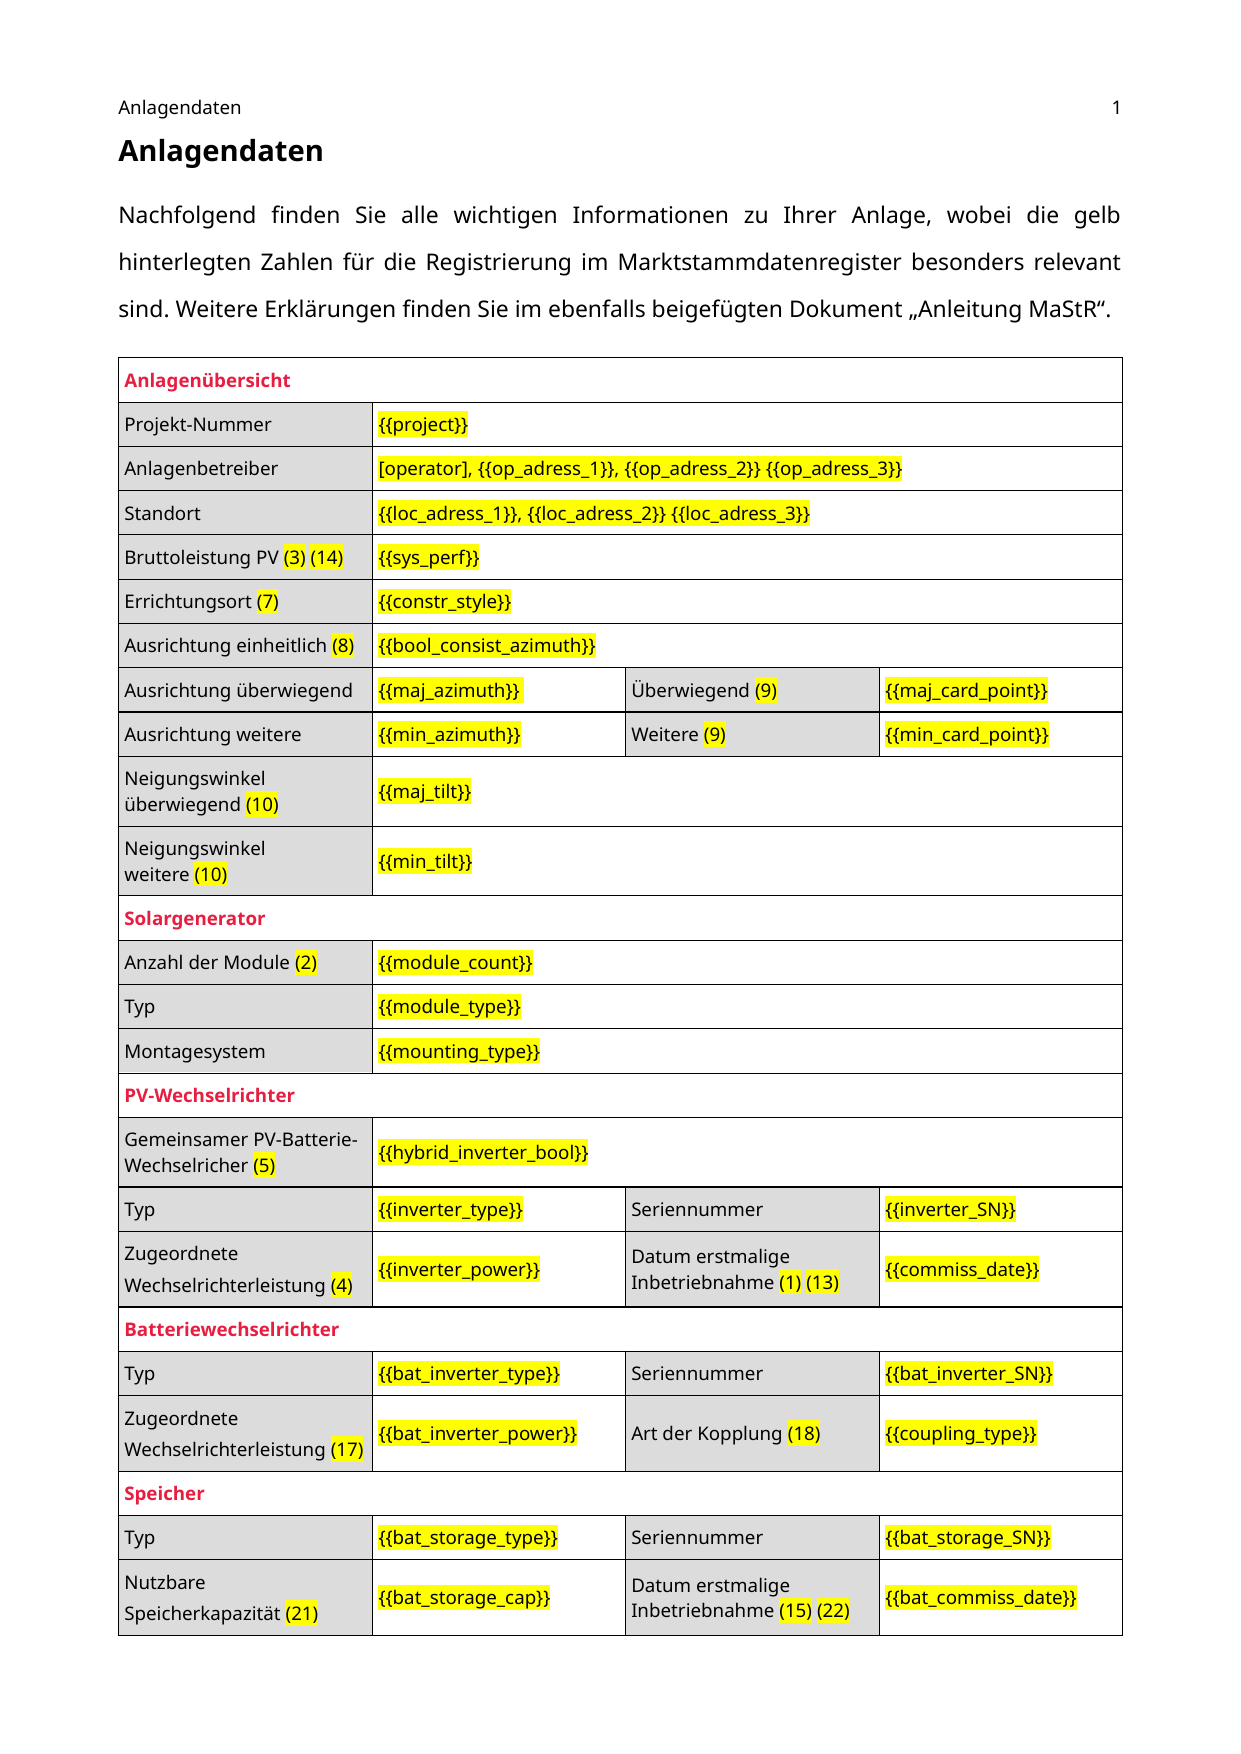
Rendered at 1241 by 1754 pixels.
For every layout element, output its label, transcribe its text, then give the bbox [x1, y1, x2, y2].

table_cell Typ [119, 1188, 372, 1231]
table_cell Zugeordnete Wechselrichterleistung (4) [119, 1232, 372, 1306]
table_cell Speicher [119, 1472, 1122, 1515]
table_cell Bruttoleistung PV (3) (14) [119, 535, 372, 579]
table_cell {{inverter_type}} [373, 1188, 625, 1231]
table_cell Projekt-Nummer [119, 403, 372, 446]
table_cell Art der Kopplung (18) [626, 1396, 879, 1471]
table_cell {{bat_inverter_type}} [373, 1352, 625, 1395]
table_cell Standort [119, 491, 372, 534]
table_cell {{min_azimuth}} [373, 713, 625, 756]
table_cell {{maj_azimuth}} [373, 668, 625, 711]
table_cell Weitere (9) [626, 713, 879, 756]
table_cell Anlagenbetreiber [119, 447, 372, 490]
table_cell Errichtungsort (7) [119, 580, 372, 623]
table_cell Anzahl der Module (2) [119, 941, 372, 984]
table_cell Seriennummer [626, 1352, 879, 1395]
table_cell {{min_card_point}} [880, 713, 1122, 756]
table_cell Ausrichtung einheitlich (8) [119, 624, 372, 667]
subtitle Anlagendaten [118, 130, 1122, 169]
table_cell Typ [119, 985, 372, 1028]
table_cell Nutzbare Speicherkapazität (21) [119, 1560, 372, 1635]
table_cell Neigungswinkel überwiegend (10) [119, 757, 372, 826]
text Nachfolgend finden Sie alle wichtigen Informationen zu Ihrer Anlage, wobei die gelb hinterlegten Zahlen für die Registrierung im Marktstammdatenregister besonders relevant sind. Weitere Erklärungen finden Sie im ebenfalls beigefügten Dokument „Anleitung MaStR“. [118, 199, 1122, 324]
table_cell {{bat_inverter_power}} [373, 1396, 625, 1471]
table_cell PV-Wechselrichter [119, 1074, 1122, 1117]
table_cell Datum erstmalige Inbetriebnahme (1) (13) [626, 1232, 879, 1306]
table_cell [operator], {{op_adress_1}}, {{op_adress_2}} {{op_adress_3}} [373, 447, 1122, 490]
table_cell {{bat_storage_cap}} [373, 1560, 625, 1635]
table_cell Überwiegend (9) [626, 668, 879, 711]
table_cell Typ [119, 1516, 372, 1559]
table_cell {{coupling_type}} [880, 1396, 1122, 1471]
table_cell Batteriewechselrichter [119, 1308, 1122, 1351]
table_cell {{bat_commiss_date}} [880, 1560, 1122, 1635]
table_cell Ausrichtung weitere [119, 713, 372, 756]
table_cell {{project}} [373, 403, 1122, 446]
table_cell Zugeordnete Wechselrichterleistung (17) [119, 1396, 372, 1471]
table_cell {{module_count}} [373, 941, 1122, 984]
table_cell {{hybrid_inverter_bool}} [373, 1118, 1122, 1186]
table_cell Gemeinsamer PV-Batterie-Wechselricher (5) [119, 1118, 372, 1186]
table_cell Ausrichtung überwiegend [119, 668, 372, 711]
table_cell {{sys_perf}} [373, 535, 1122, 579]
table_cell Typ [119, 1352, 372, 1395]
table_cell Datum erstmalige Inbetriebnahme (15) (22) [626, 1560, 879, 1635]
table_cell {{mounting_type}} [373, 1029, 1122, 1072]
table_cell {{min_tilt}} [373, 827, 1122, 895]
table_cell Neigungswinkel weitere (10) [119, 827, 372, 895]
table_cell {{commiss_date}} [880, 1232, 1122, 1306]
table_cell {{module_type}} [373, 985, 1122, 1028]
table_cell Solargenerator [119, 896, 1122, 939]
table_cell Seriennummer [626, 1516, 879, 1559]
table_cell {{inverter_power}} [373, 1232, 625, 1306]
table_cell {{bat_inverter_SN}} [880, 1352, 1122, 1395]
table_cell Montagesystem [119, 1029, 372, 1072]
table_cell {{maj_tilt}} [373, 757, 1122, 826]
table_cell {{bat_storage_type}} [373, 1516, 625, 1559]
table_cell {{bat_storage_SN}} [880, 1516, 1122, 1559]
table_cell {{maj_card_point}} [880, 668, 1122, 711]
table_header Anlagenübersicht [119, 358, 1122, 402]
table_cell Seriennummer [626, 1188, 879, 1231]
table_cell {{inverter_SN}} [880, 1188, 1122, 1231]
table_cell {{constr_style}} [373, 580, 1122, 623]
table_cell {{loc_adress_1}}, {{loc_adress_2}} {{loc_adress_3}} [373, 491, 1122, 534]
table_cell {{bool_consist_azimuth}} [373, 624, 1122, 667]
